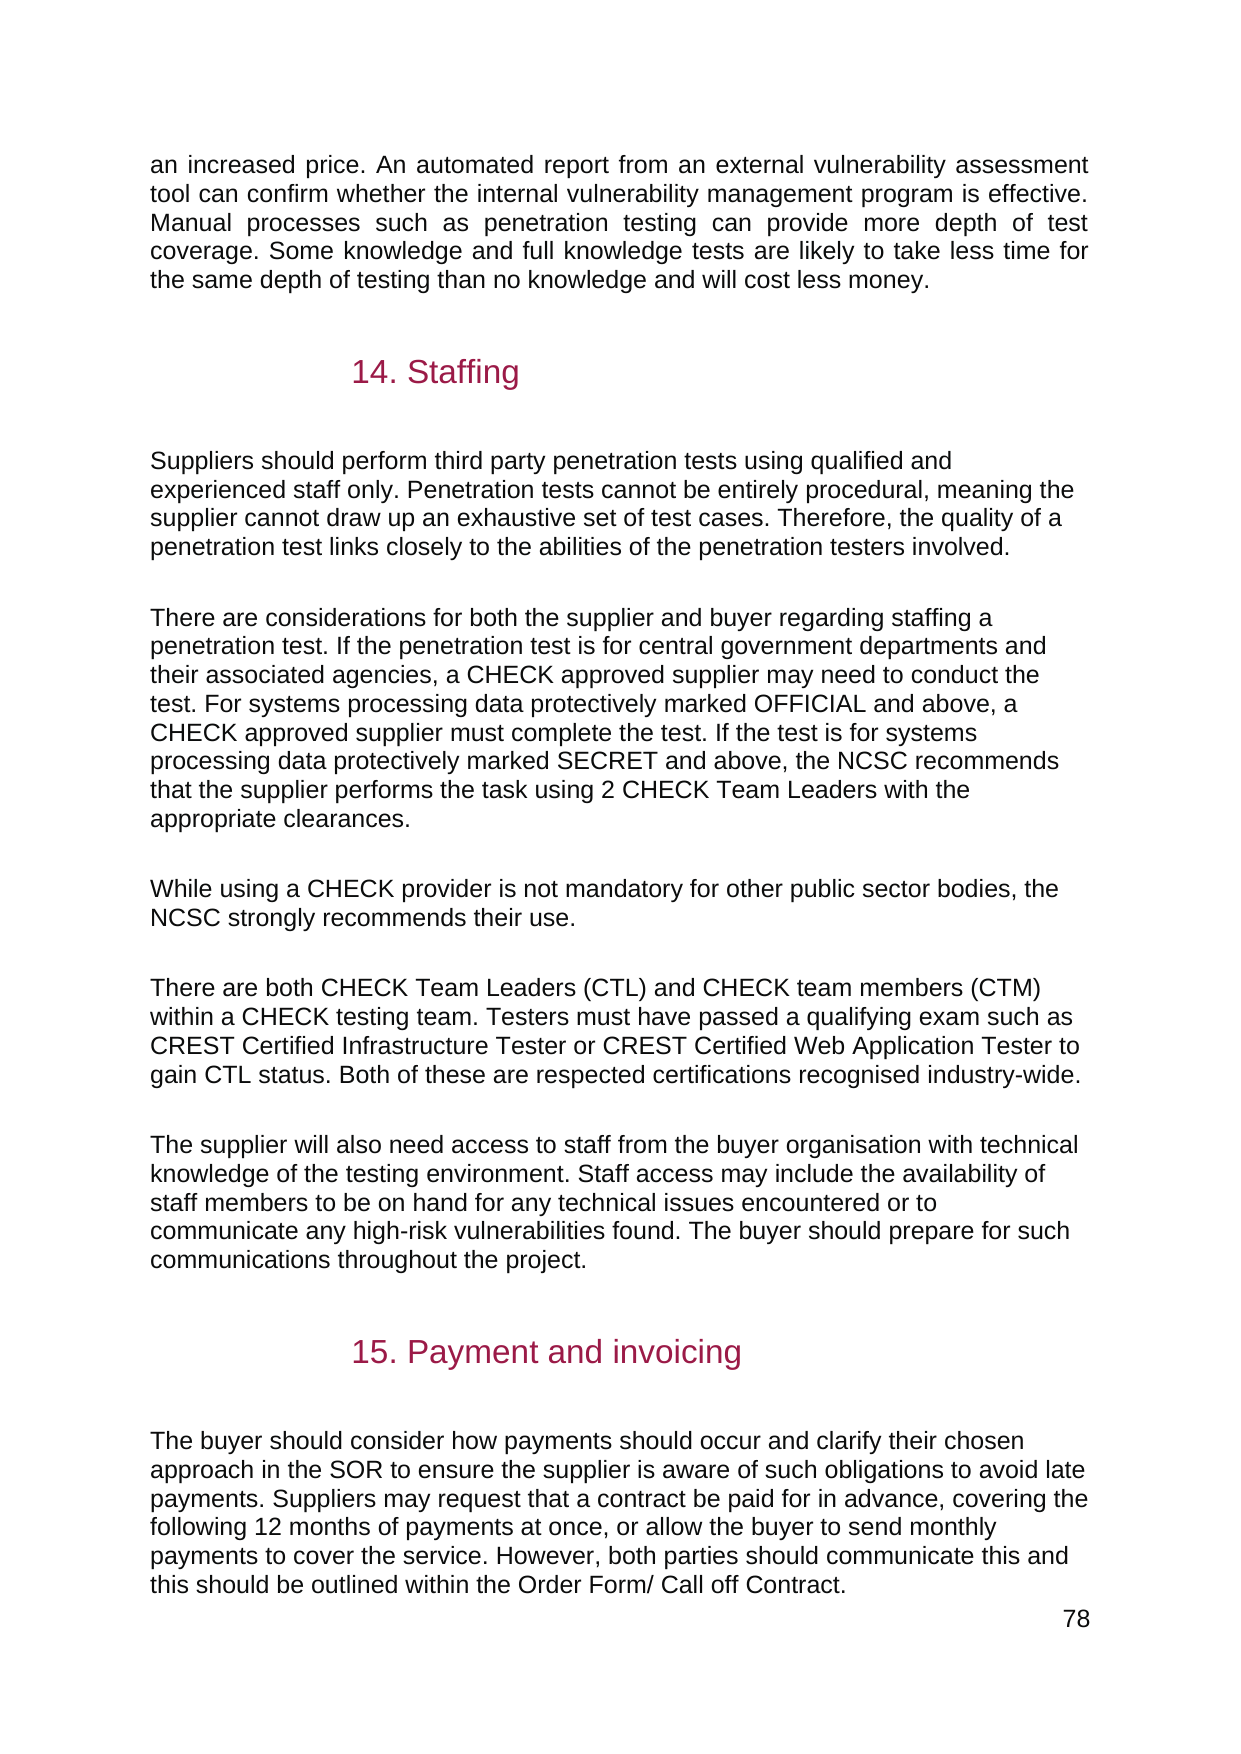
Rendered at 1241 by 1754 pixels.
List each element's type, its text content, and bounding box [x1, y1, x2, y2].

text Suppliers should perform third party penetration tests using qualified and experienced staff only. Penetration tests cannot be entirely procedural, meaning the supplier cannot draw up an exhaustive set of test cases. Therefore, the quality of a penetration test links closely to the abilities of the penetration testers involved. [150, 446, 1090, 561]
text There are both CHECK Team Leaders (CTL) and CHECK team members (CTM) within a CHECK testing team. Testers must have passed a qualifying exam such as CREST Certified Infrastructure Tester or CREST Certified Web Application Tester to gain CTL status. Both of these are respected certifications recognised industry-wide. [150, 973, 1090, 1088]
text The supplier will also need access to staff from the buyer organisation with technical knowledge of the testing environment. Staff access may include the availability of staff members to be on hand for any technical issues encountered or to communicate any high-risk vulnerabilities found. The buyer should prepare for such communications throughout the project. [150, 1130, 1090, 1274]
subtitle 14. Staffing [150, 348, 1090, 391]
subtitle 15. Payment and invoicing [150, 1328, 1090, 1371]
text The buyer should consider how payments should occur and clarify their chosen approach in the SOR to ensure the supplier is aware of such obligations to avoid late payments. Suppliers may request that a contract be paid for in advance, covering the following 12 months of payments at once, or allow the buyer to send monthly payments to cover the service. However, both parties should communicate this and this should be outlined within the Order Form/ Call off Contract. [150, 1426, 1090, 1598]
text While using a CHECK provider is not mandatory for other public sector bodies, the NCSC strongly recommends their use. [150, 874, 1090, 932]
text There are considerations for both the supplier and buyer regarding staffing a penetration test. If the penetration test is for central government departments and their associated agencies, a CHECK approved supplier may need to conduct the test. For systems processing data protectively marked OFFICIAL and above, a CHECK approved supplier must complete the test. If the test is for systems processing data protectively marked SECRET and above, the NCSC recommends that the supplier performs the task using 2 CHECK Team Leaders with the appropriate clearances. [150, 603, 1090, 833]
text an increased price. An automated report from an external vulnerability assessment tool can confirm whether the internal vulnerability management program is effective. Manual processes such as penetration testing can provide more depth of test coverage. Some knowledge and full knowledge tests are likely to take less time for the same depth of testing than no knowledge and will cost less money. [150, 150, 1090, 294]
